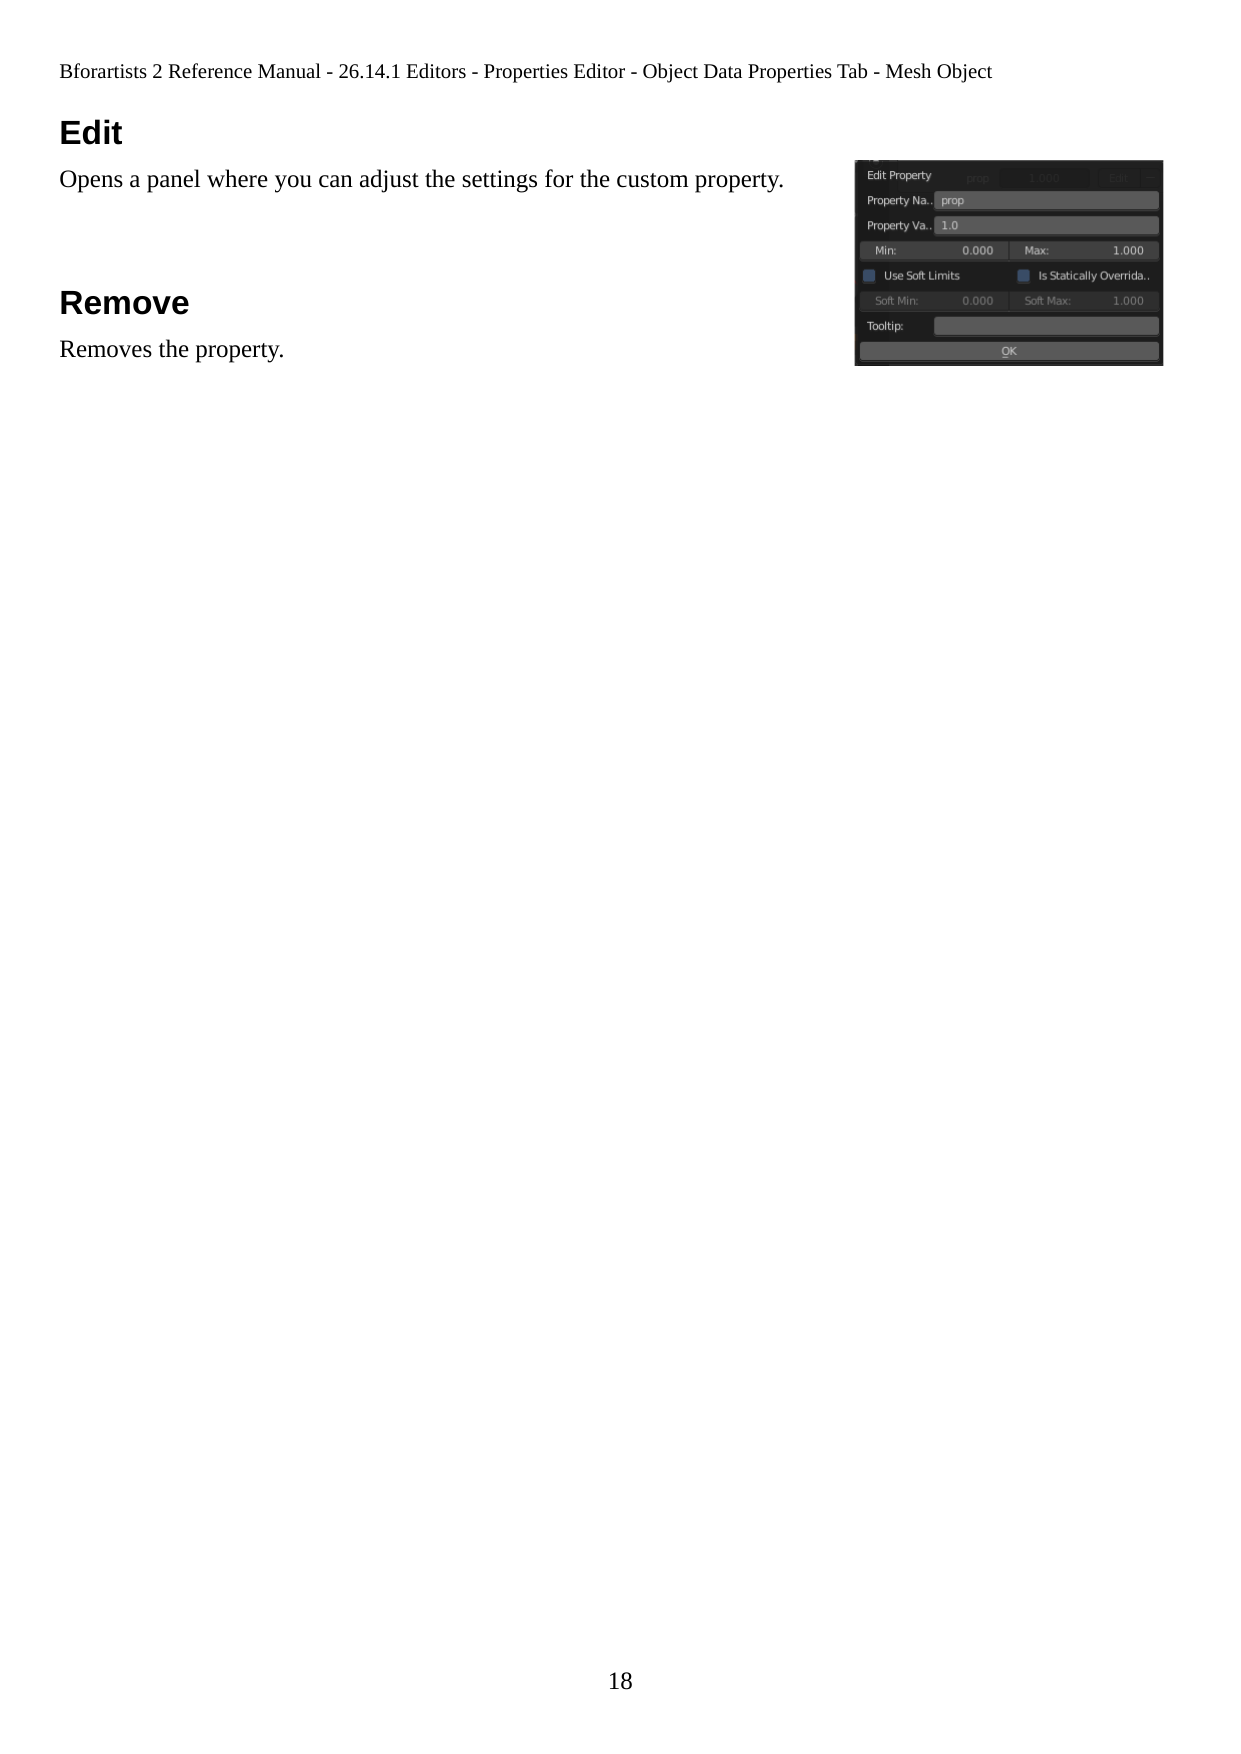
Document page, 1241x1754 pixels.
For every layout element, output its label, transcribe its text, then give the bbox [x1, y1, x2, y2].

subtitle Remove [59, 283, 854, 321]
text Opens a panel where you can adjust the settings for the custom property. [59, 164, 854, 192]
subtitle [1164, 283, 1181, 321]
subtitle Edit [59, 113, 1181, 151]
text [1164, 334, 1181, 363]
text Removes the property. [59, 334, 854, 363]
picture [854, 160, 1164, 366]
